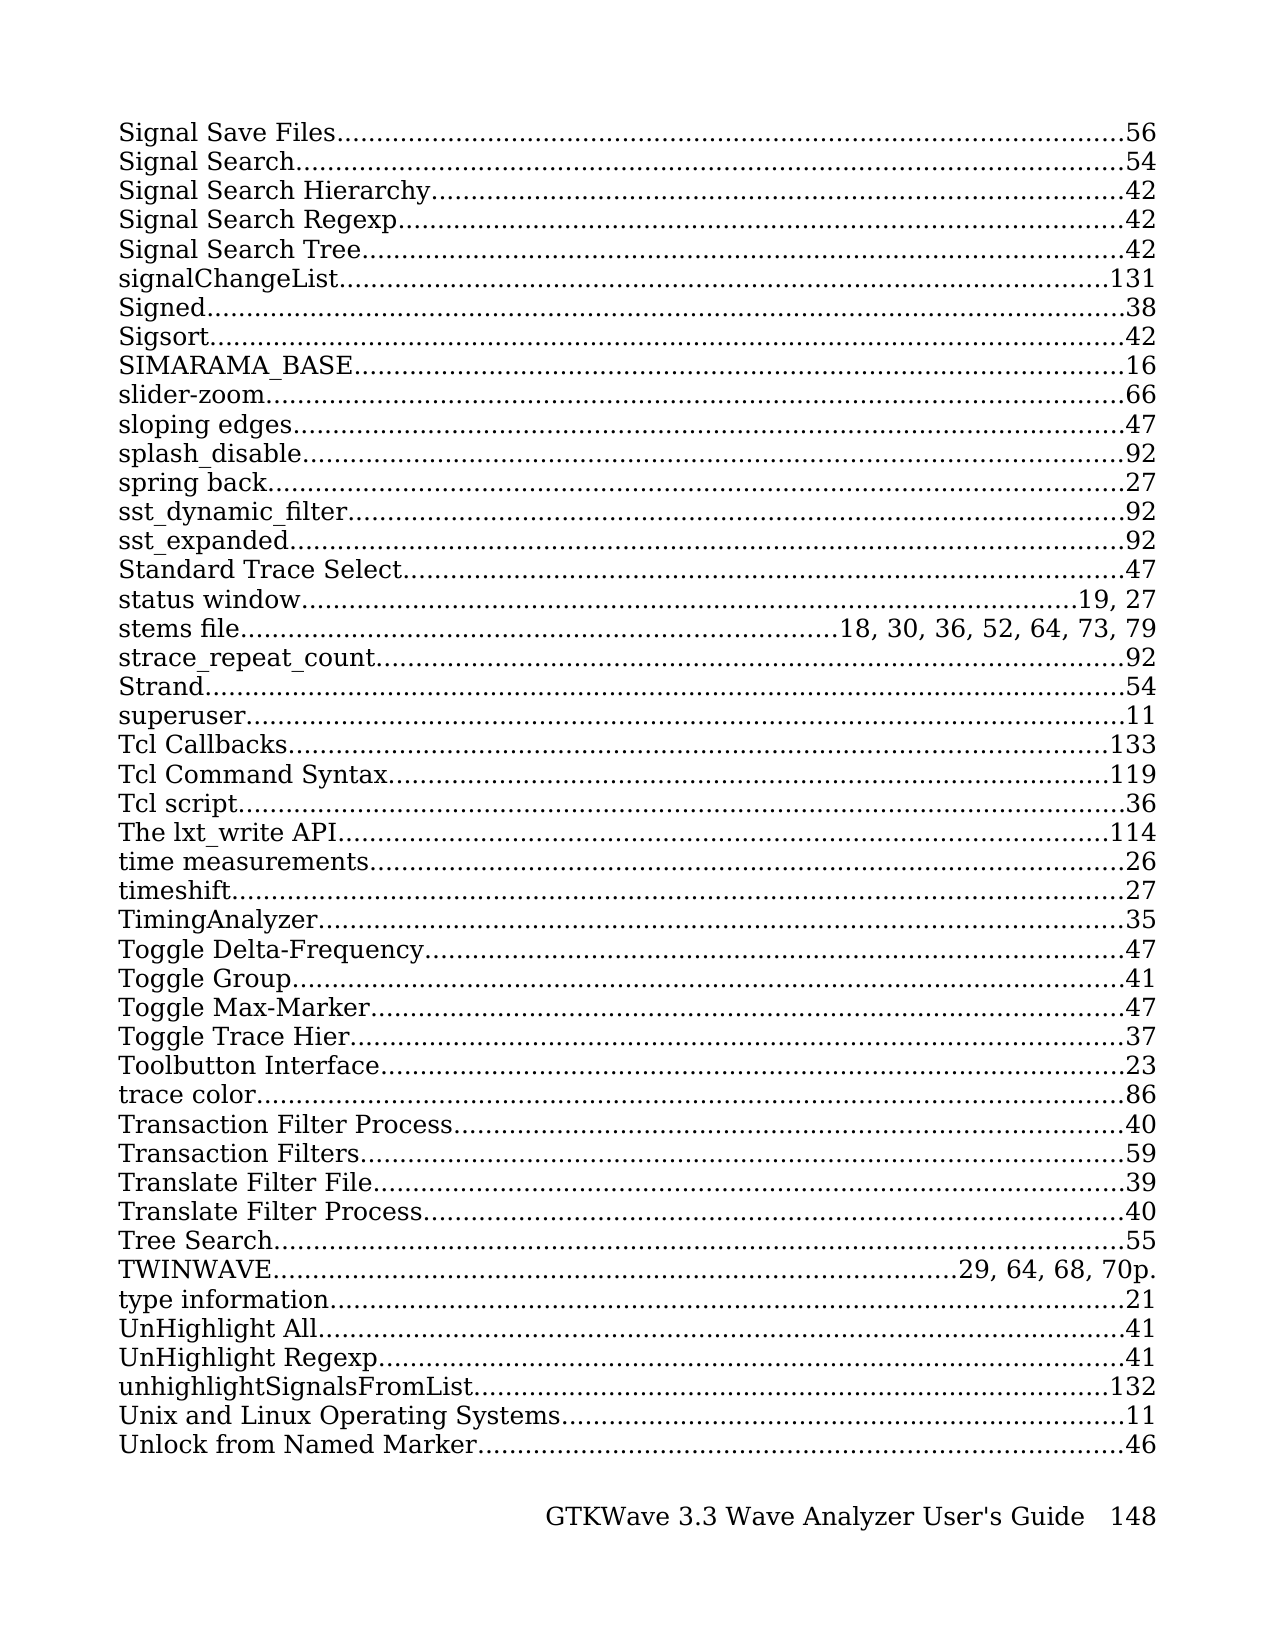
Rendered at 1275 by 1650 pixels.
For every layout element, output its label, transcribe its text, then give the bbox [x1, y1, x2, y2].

text time measurements 26 [118, 847, 1157, 876]
text spring back 27 [118, 468, 1157, 497]
text Tree Search 55 [118, 1226, 1157, 1256]
text Toggle Max-Marker 47 [118, 993, 1157, 1022]
text The lxt_write API 114 [118, 818, 1157, 847]
text UnHighlight Regexp 41 [118, 1343, 1157, 1372]
text Signal Search Hierarchy 42 [118, 176, 1157, 206]
text stems file 18, 30, 36, 52, 64, 73, 79 [118, 614, 1157, 643]
text Strand 54 [118, 672, 1157, 701]
text Standard Trace Select 47 [118, 556, 1157, 585]
text Sigsort 42 [118, 322, 1157, 351]
text Toolbutton Interface 23 [118, 1051, 1157, 1081]
text Signal Search Tree 42 [118, 235, 1157, 264]
text sst_dynamic_filter 92 [118, 497, 1157, 526]
text Tcl script 36 [118, 789, 1157, 818]
text Unix and Linux Operating Systems 11 [118, 1401, 1157, 1431]
text Unlock from Named Marker 46 [118, 1431, 1157, 1460]
text Tcl Command Syntax 119 [118, 760, 1157, 789]
text Toggle Group 41 [118, 964, 1157, 993]
text Toggle Trace Hier 37 [118, 1022, 1157, 1051]
text Signed 38 [118, 293, 1157, 322]
text signalChangeList 131 [118, 264, 1157, 293]
text sloping edges 47 [118, 410, 1157, 439]
text TimingAnalyzer 35 [118, 906, 1157, 935]
text Translate Filter Process 40 [118, 1197, 1157, 1226]
text Toggle Delta-Frequency 47 [118, 935, 1157, 964]
text timeshift 27 [118, 876, 1157, 906]
text superuser 11 [118, 701, 1157, 731]
text SIMARAMA_BASE 16 [118, 351, 1157, 381]
text Signal Search 54 [118, 147, 1157, 176]
text Tcl Callbacks 133 [118, 731, 1157, 760]
text Transaction Filter Process 40 [118, 1110, 1157, 1139]
text status window 19, 27 [118, 585, 1157, 614]
text Signal Save Files 56 [118, 118, 1157, 147]
text sst_expanded 92 [118, 526, 1157, 556]
text Signal Search Regexp 42 [118, 206, 1157, 235]
text Transaction Filters 59 [118, 1139, 1157, 1168]
text Translate Filter File 39 [118, 1168, 1157, 1197]
text splash_disable 92 [118, 439, 1157, 468]
text unhighlightSignalsFromList 132 [118, 1372, 1157, 1401]
text UnHighlight All 41 [118, 1314, 1157, 1343]
text slider-zoom 66 [118, 381, 1157, 410]
text type information 21 [118, 1285, 1157, 1314]
text trace color 86 [118, 1081, 1157, 1110]
text TWINWAVE 29, 64, 68, 70p. [118, 1256, 1157, 1285]
text strace_repeat_count 92 [118, 643, 1157, 672]
